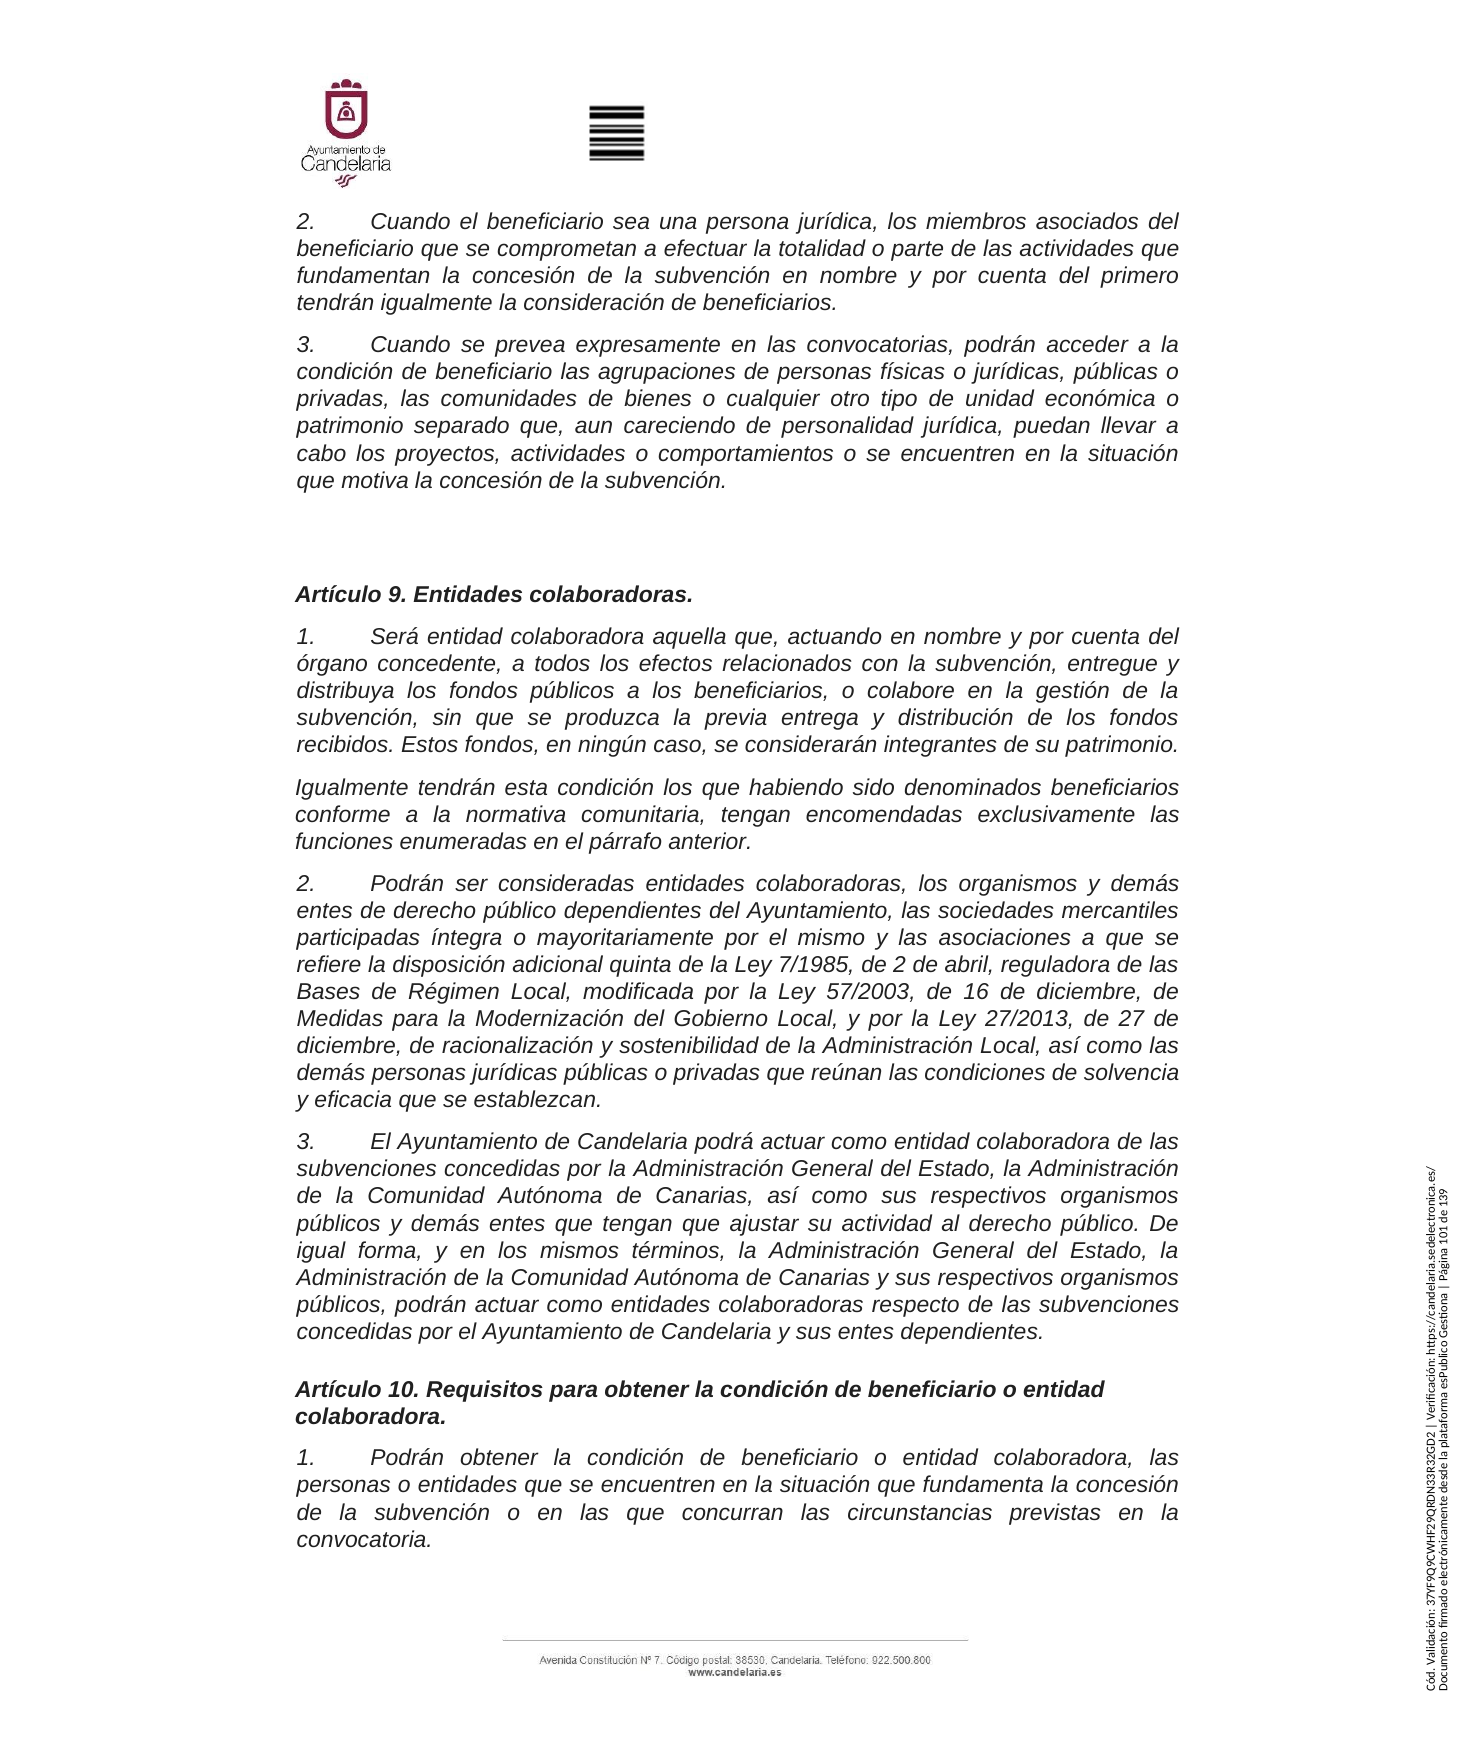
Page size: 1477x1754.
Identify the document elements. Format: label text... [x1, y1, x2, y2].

list El Ayuntamiento de Candelaria podrá actuar como entidad colaboradora de las subvenciones concedidas por la Administración General del Estado, la Administración de la Comunidad Autónoma de Canarias, así como sus respectivos organismos públicos y demás entes que tengan que ajustar su actividad al derecho público. De igual forma, y en los mismos términos, la Administración General del Estado, la Administración de la Comunidad Autónoma de Canarias y sus respectivos organismos públicos, podrán actuar como entidades colaboradoras respecto de las subvenciones concedidas por el Ayuntamiento de Candelaria y sus entes dependientes. [296, 1128, 1182, 1344]
list Podrán ser consideradas entidades colaboradoras, los organismos y demás entes de derecho público dependientes del Ayuntamiento, las sociedades mercantiles participadas íntegra o mayoritariamente por el mismo y las asociaciones a que se refiere la disposición adicional quinta de la Ley 7/1985, de 2 de abril, reguladora de las Bases de Régimen Local, modificada por la Ley 57/2003, de 16 de diciembre, de Medidas para la Modernización del Gobierno Local, y por la Ley 27/2013, de 27 de diciembre, de racionalización y sostenibilidad de la Administración Local, así como las demás personas jurídicas públicas o privadas que reúnan las condiciones de solvencia y eficacia que se establezcan. [296, 869, 1182, 1113]
text Artículo 9. Entidades colaboradoras. [295, 581, 1182, 608]
text Artículo 10. Requisitos para obtener la condición de beneficiario o entidad colaboradora. [295, 1376, 1182, 1429]
list Será entidad colaboradora aquella que, actuando en nombre y por cuenta del órgano concedente, a todos los efectos relacionados con la subvención, entregue y distribuya los fondos públicos a los beneficiarios, o colabore en la gestión de la subvención, sin que se produzca la previa entrega y distribución de los fondos recibidos. Estos fondos, en ningún caso, se considerarán integrantes de su patrimonio. [296, 623, 1182, 758]
list Podrán obtener la condición de beneficiario o entidad colaboradora, las personas o entidades que se encuentren en la situación que fundamenta la concesión de la subvención o en las que concurran las circunstancias previstas en la convocatoria. [296, 1444, 1182, 1552]
list Cuando el beneficiario sea una persona jurídica, los miembros asociados del beneficiario que se comprometan a efectuar la totalidad o parte de las actividades que fundamentan la concesión de la subvención en nombre y por cuenta del primero tendrán igualmente la consideración de beneficiarios. [296, 208, 1182, 316]
list Cuando se prevea expresamente en las convocatorias, podrán acceder a la condición de beneficiario las agrupaciones de personas físicas o jurídicas, públicas o privadas, las comunidades de bienes o cualquier otro tipo de unidad económica o patrimonio separado que, aun careciendo de personalidad jurídica, puedan llevar a cabo los proyectos, actividades o comportamientos o se encuentren en la situación que motiva la concesión de la subvención. [296, 331, 1182, 493]
text Igualmente tendrán esta condición los que habiendo sido denominados beneficiarios conforme a la normativa comunitaria, tengan encomendadas exclusivamente las funciones enumeradas en el párrafo anterior. [295, 773, 1182, 854]
